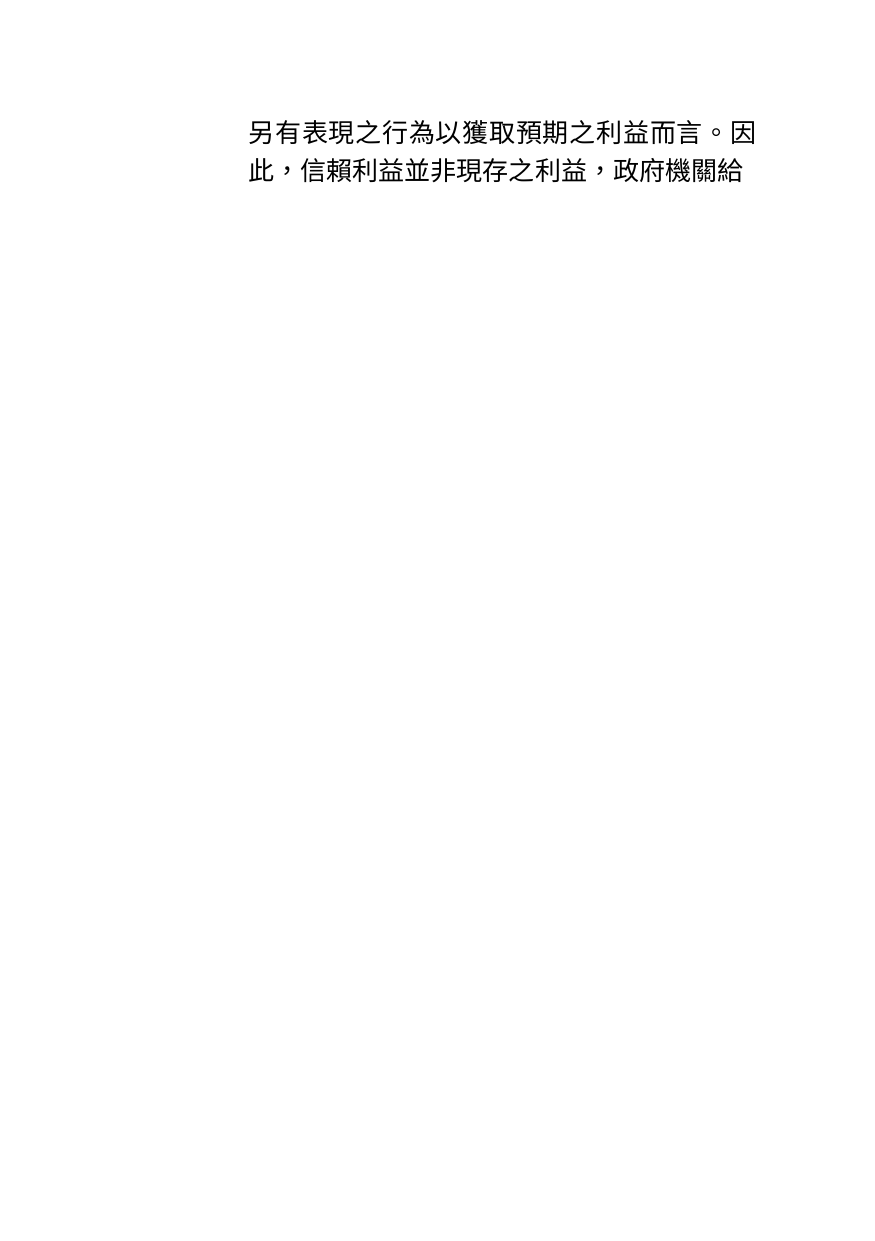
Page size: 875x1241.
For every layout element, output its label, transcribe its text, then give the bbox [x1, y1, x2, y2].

text 另有表現之行為以獲取預期之利益而言。因此，信賴利益並非現存之利益，政府機關給 [248, 114, 757, 188]
